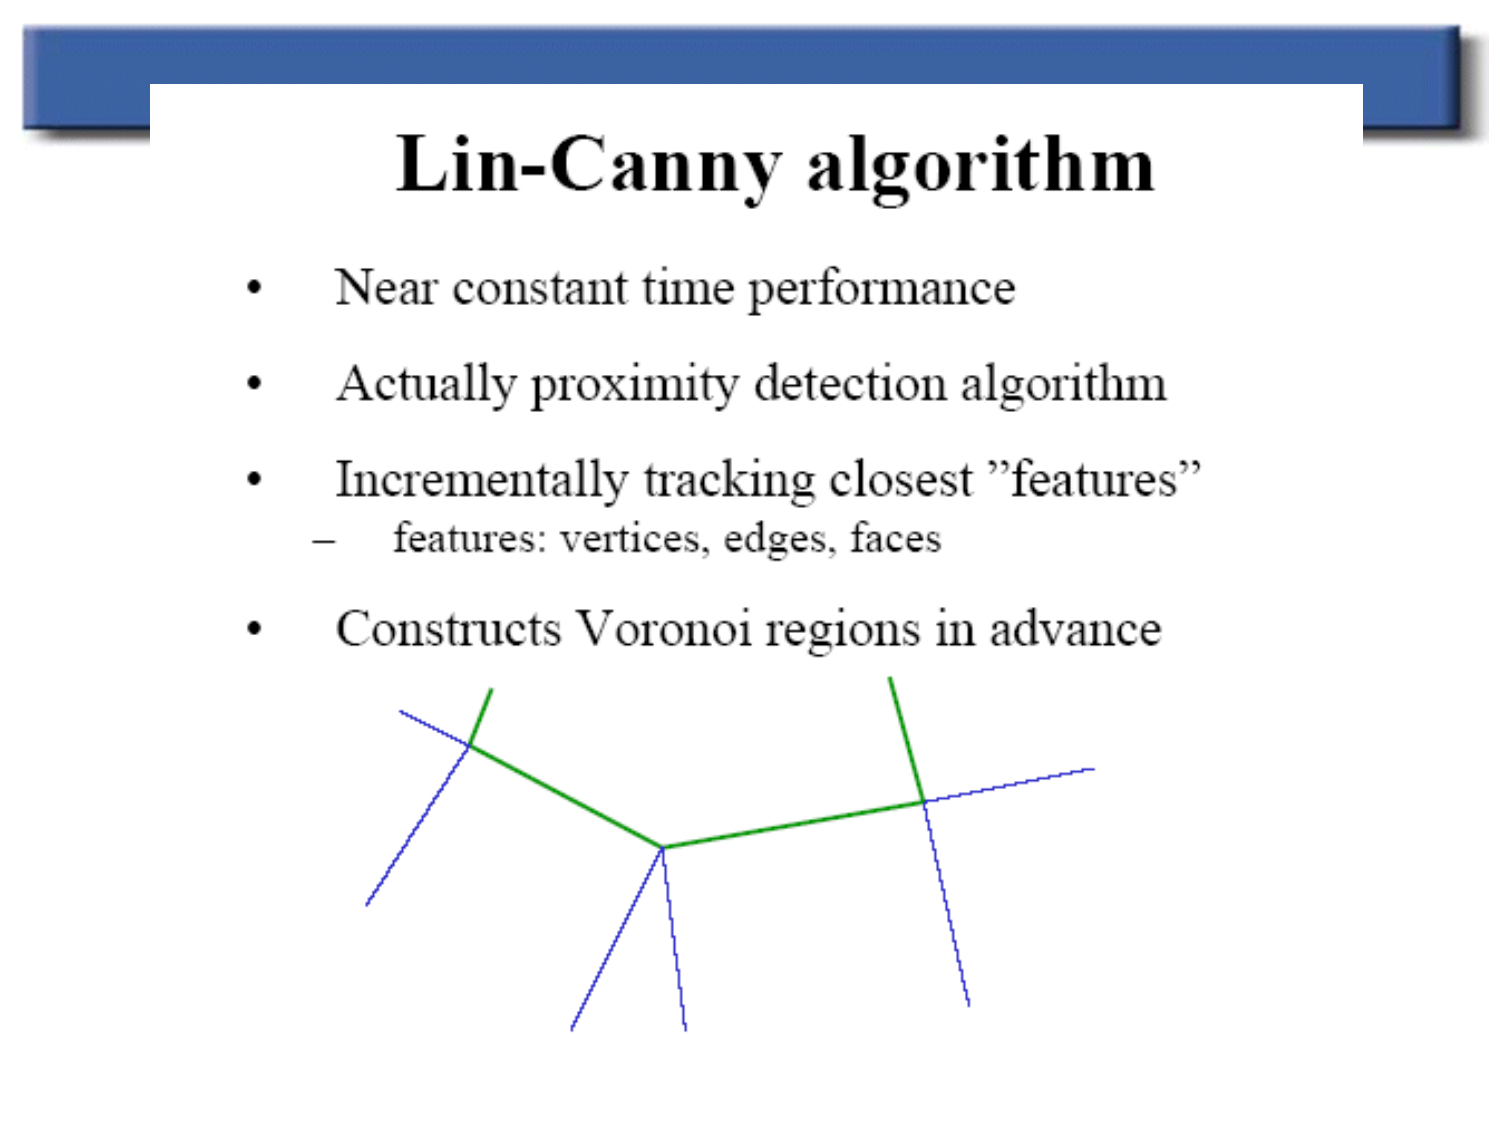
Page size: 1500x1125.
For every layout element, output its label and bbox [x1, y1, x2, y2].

picture [21, 22, 1489, 1051]
